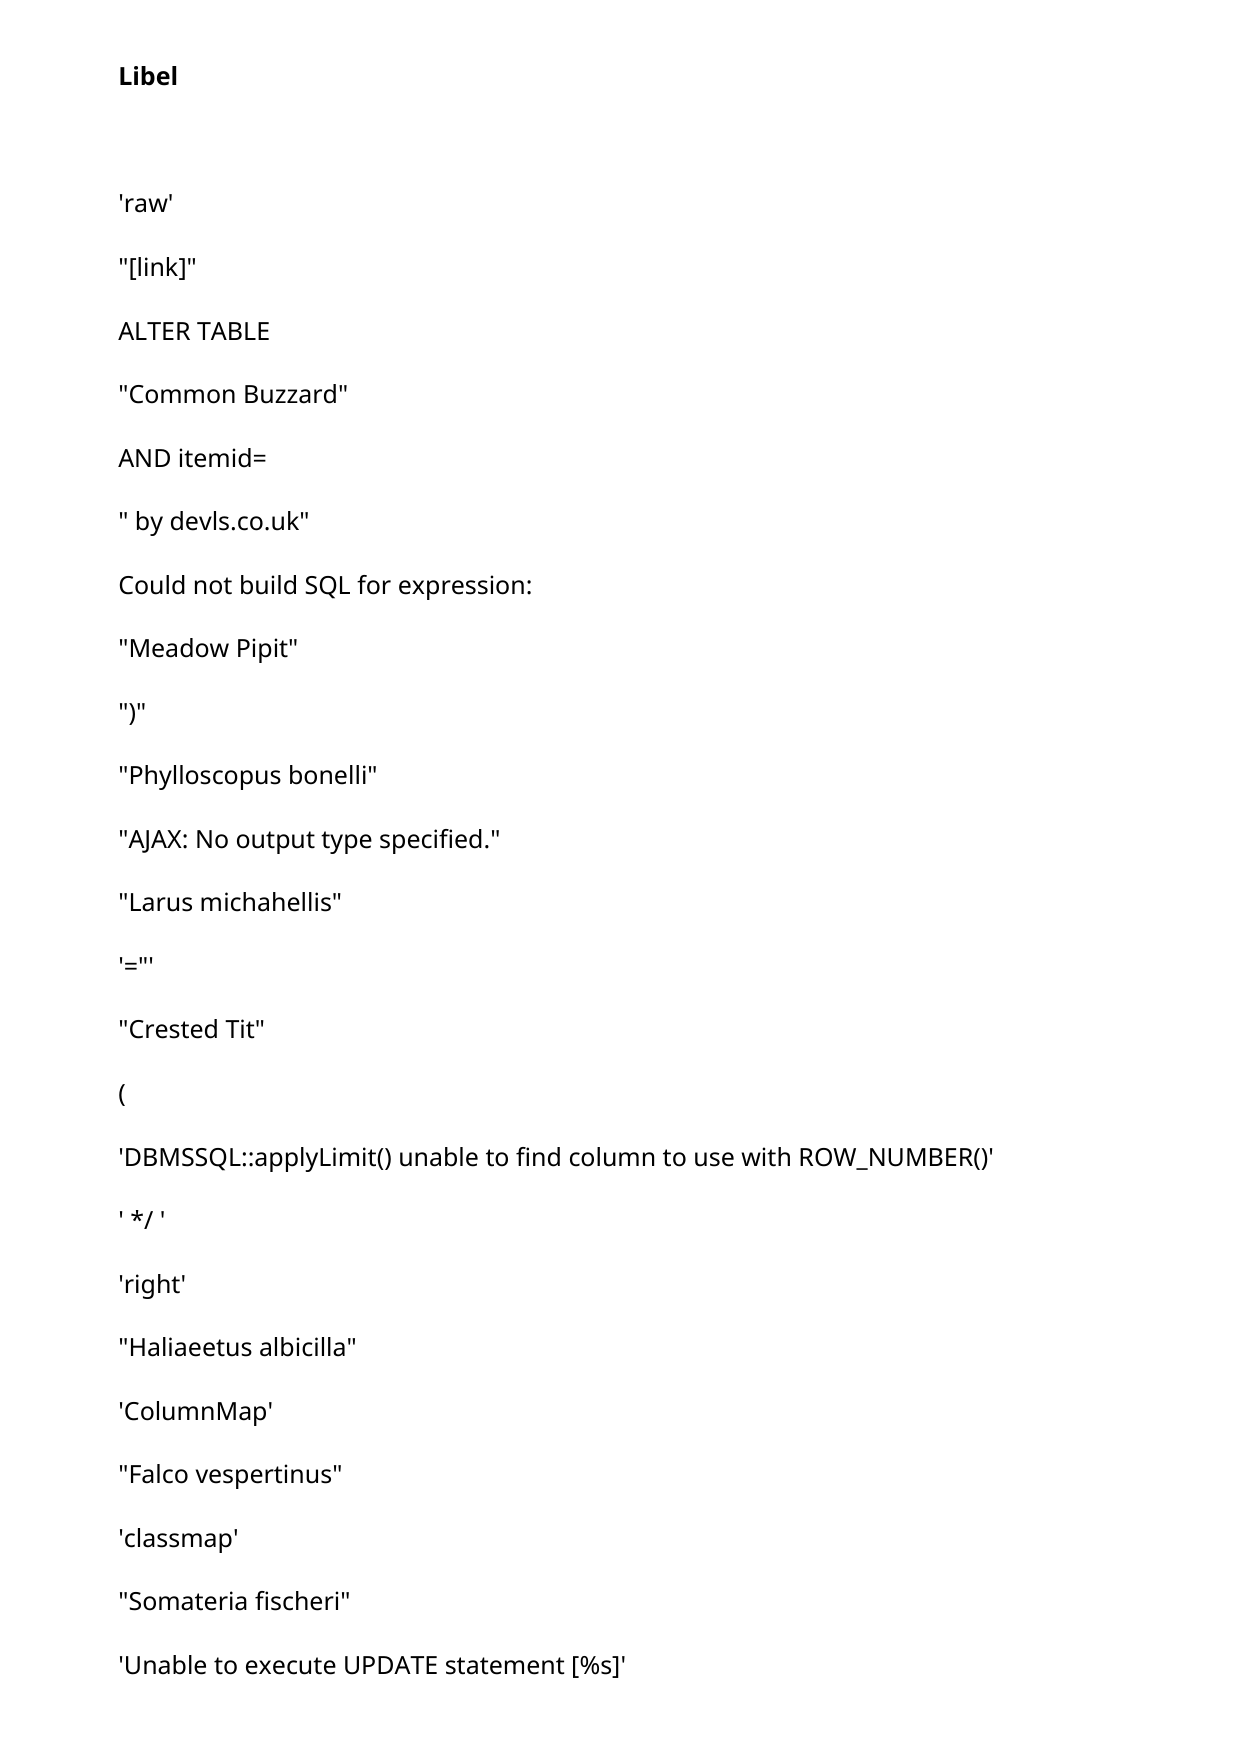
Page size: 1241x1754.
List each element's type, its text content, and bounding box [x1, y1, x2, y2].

table_cell ( [118, 1076, 1240, 1139]
table_cell "Phylloscopus bonelli" [118, 758, 1240, 822]
table_cell 'Unable to execute UPDATE statement [%s]' [118, 1648, 1240, 1682]
table_cell "Larus michahellis" [118, 885, 1240, 949]
table_cell '="' [118, 949, 1240, 1012]
table_cell ' */ ' [118, 1203, 1240, 1266]
table_cell 'right' [118, 1266, 1240, 1330]
table_cell ")" [118, 695, 1240, 758]
table_cell "Falco vespertinus" [118, 1457, 1240, 1521]
table_cell ALTER TABLE [118, 313, 1240, 377]
table_cell [118, 123, 1240, 186]
table_cell " by devls.co.uk" [118, 504, 1240, 567]
table_cell AND itemid= [118, 440, 1240, 504]
table_cell "Crested Tit" [118, 1012, 1240, 1076]
table_cell "[link]" [118, 250, 1240, 313]
table_cell Could not build SQL for expression: [118, 568, 1240, 631]
table_cell 'DBMSSQL::applyLimit() unable to find column to use with ROW_NUMBER()' [118, 1139, 1240, 1203]
table_cell 'ColumnMap' [118, 1394, 1240, 1457]
table_cell "Haliaeetus albicilla" [118, 1330, 1240, 1393]
table_header Libel [118, 59, 1240, 123]
table_cell "AJAX: No output type specified." [118, 822, 1240, 885]
table_cell "Common Buzzard" [118, 377, 1240, 440]
table_cell 'raw' [118, 186, 1240, 250]
table_cell "Meadow Pipit" [118, 631, 1240, 694]
table_cell 'classmap' [118, 1521, 1240, 1584]
table_cell "Somateria fischeri" [118, 1584, 1240, 1648]
